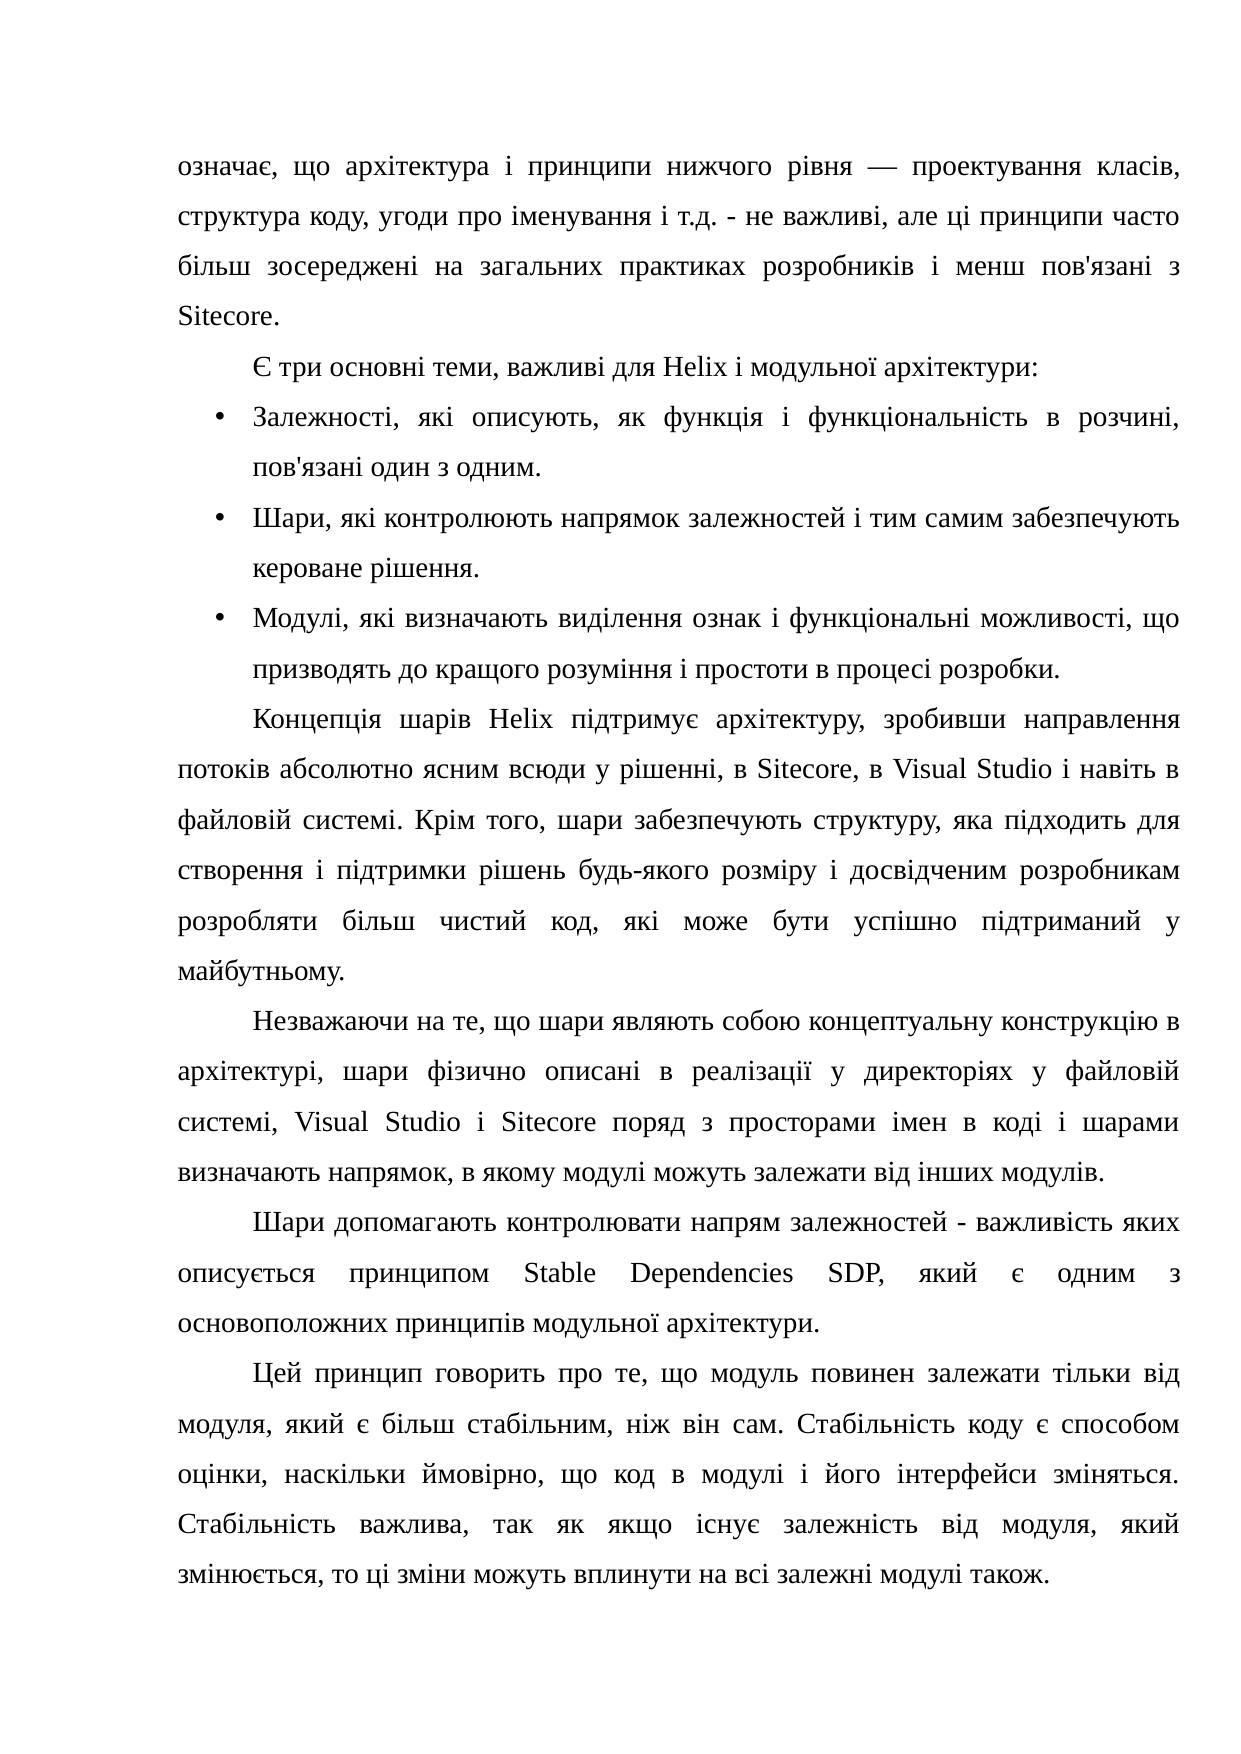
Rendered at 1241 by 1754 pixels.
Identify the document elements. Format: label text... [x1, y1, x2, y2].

list Залежності, які описують, як функція і функціональність в розчині, пов'язані один з одним. [215, 399, 1181, 483]
text означає, що архітектура і принципи нижчого рівня — проектування класів, структура коду, угоди про іменування і т.д. - не важливі, але ці принципи часто більш зосереджені на загальних практиках розробників і менш пов'язані з Sitecore. [177, 148, 1181, 332]
text Шари допомагають контролювати напрям залежностей - важливість яких описується принципом Stable Dependencies SDP, який є одним з основоположних принципів модульної архітектури. [177, 1204, 1181, 1339]
text Концепція шарів Helix підтримує архітектуру, зробивши направлення потоків абсолютно ясним всюди у рішенні, в Sitecore, в Visual Studio і навіть в файловій системі. Крім того, шари забезпечують структуру, яка підходить для створення і підтримки рішень будь-якого розміру і досвідченим розробникам розробляти більш чистий код, які може бути успішно підтриманий у майбутньому. [177, 701, 1181, 986]
text Незважаючи на те, що шари являють собою концептуальну конструкцію в архітектурі, шари фізично описані в реалізації у директоріях у файловій системі, Visual Studio і Sitecore поряд з просторами імен в коді і шарами визначають напрямок, в якому модулі можуть залежати від інших модулів. [177, 1003, 1181, 1188]
list Шари, які контролюють напрямок залежностей і тим самим забезпечують кероване рішення. [215, 500, 1181, 584]
list Модулі, які визначають виділення ознак і функціональні можливості, що призводять до кращого розуміння і простоти в процесі розробки. [215, 601, 1181, 684]
text Цей принцип говорить про те, що модуль повинен залежати тільки від модуля, який є більш стабільним, ніж він сам. Стабільність коду є способом оцінки, наскільки ймовірно, що код в модулі і його інтерфейси зміняться. Стабільність важлива, так як якщо існує залежність від модуля, який змінюється, то ці зміни можуть вплинути на всі залежні модулі також. [177, 1355, 1181, 1590]
text Є три основні теми, важливі для Helix і модульної архітектури: [177, 349, 1181, 382]
